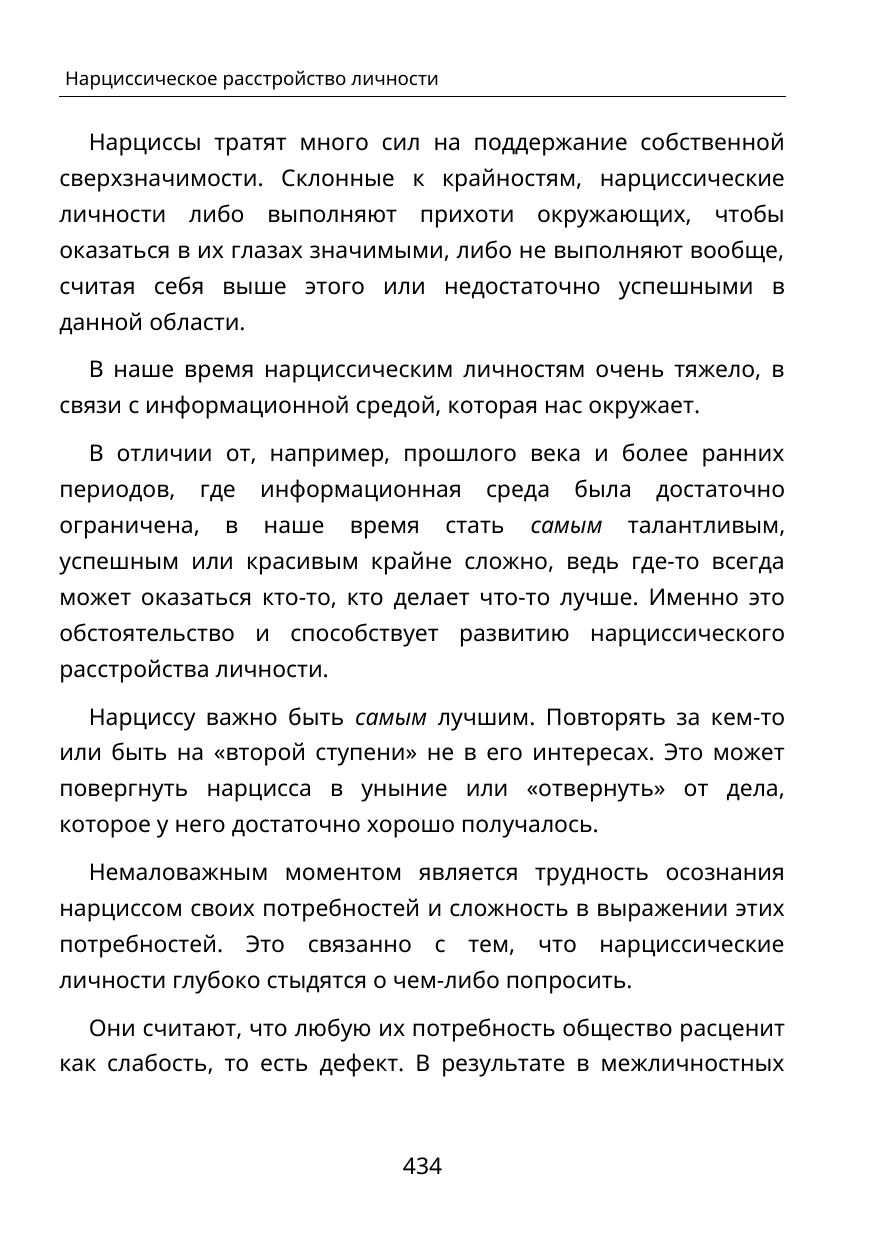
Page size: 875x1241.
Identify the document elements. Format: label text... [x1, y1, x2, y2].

text Нарциссу важно быть самым лучшим. Повторять за кем-то или быть на «второй ступени» не в его интересах. Это может повергнуть нарцисса в уныние или «отвернуть» от дела, которое у него достаточно хорошо получалось. [59, 700, 786, 839]
text Они считают, что любую их потребность общество расценит как слабость, то есть дефект. В результате в межличностных [59, 1011, 786, 1079]
text В отличии от, например, прошлого века и более ранних периодов, где информационная среда была достаточно ограничена, в наше время стать самым талантливым, успешным или красивым крайне сложно, ведь где-то всегда может оказаться кто-то, кто делает что-то лучше. Именно это обстоятельство и способствует развитию нарциссического расстройства личности. [59, 437, 786, 684]
text В наше время нарциссическим личностям очень тяжело, в связи с информационной средой, которая нас окружает. [59, 353, 786, 421]
text Нарциссы тратят много сил на поддержание собственной сверхзначимости. Склонные к крайностям, нарциссические личности либо выполняют прихоти окружающих, чтобы оказаться в их глазах значимыми, либо не выполняют вообще, считая себя выше этого или недостаточно успешными в данной области. [59, 126, 786, 337]
text Немаловажным моментом является трудность осознания нарциссом своих потребностей и сложность в выражении этих потребностей. Это связанно с тем, что нарциссические личности глубоко стыдятся о чем-либо попросить. [59, 856, 786, 995]
